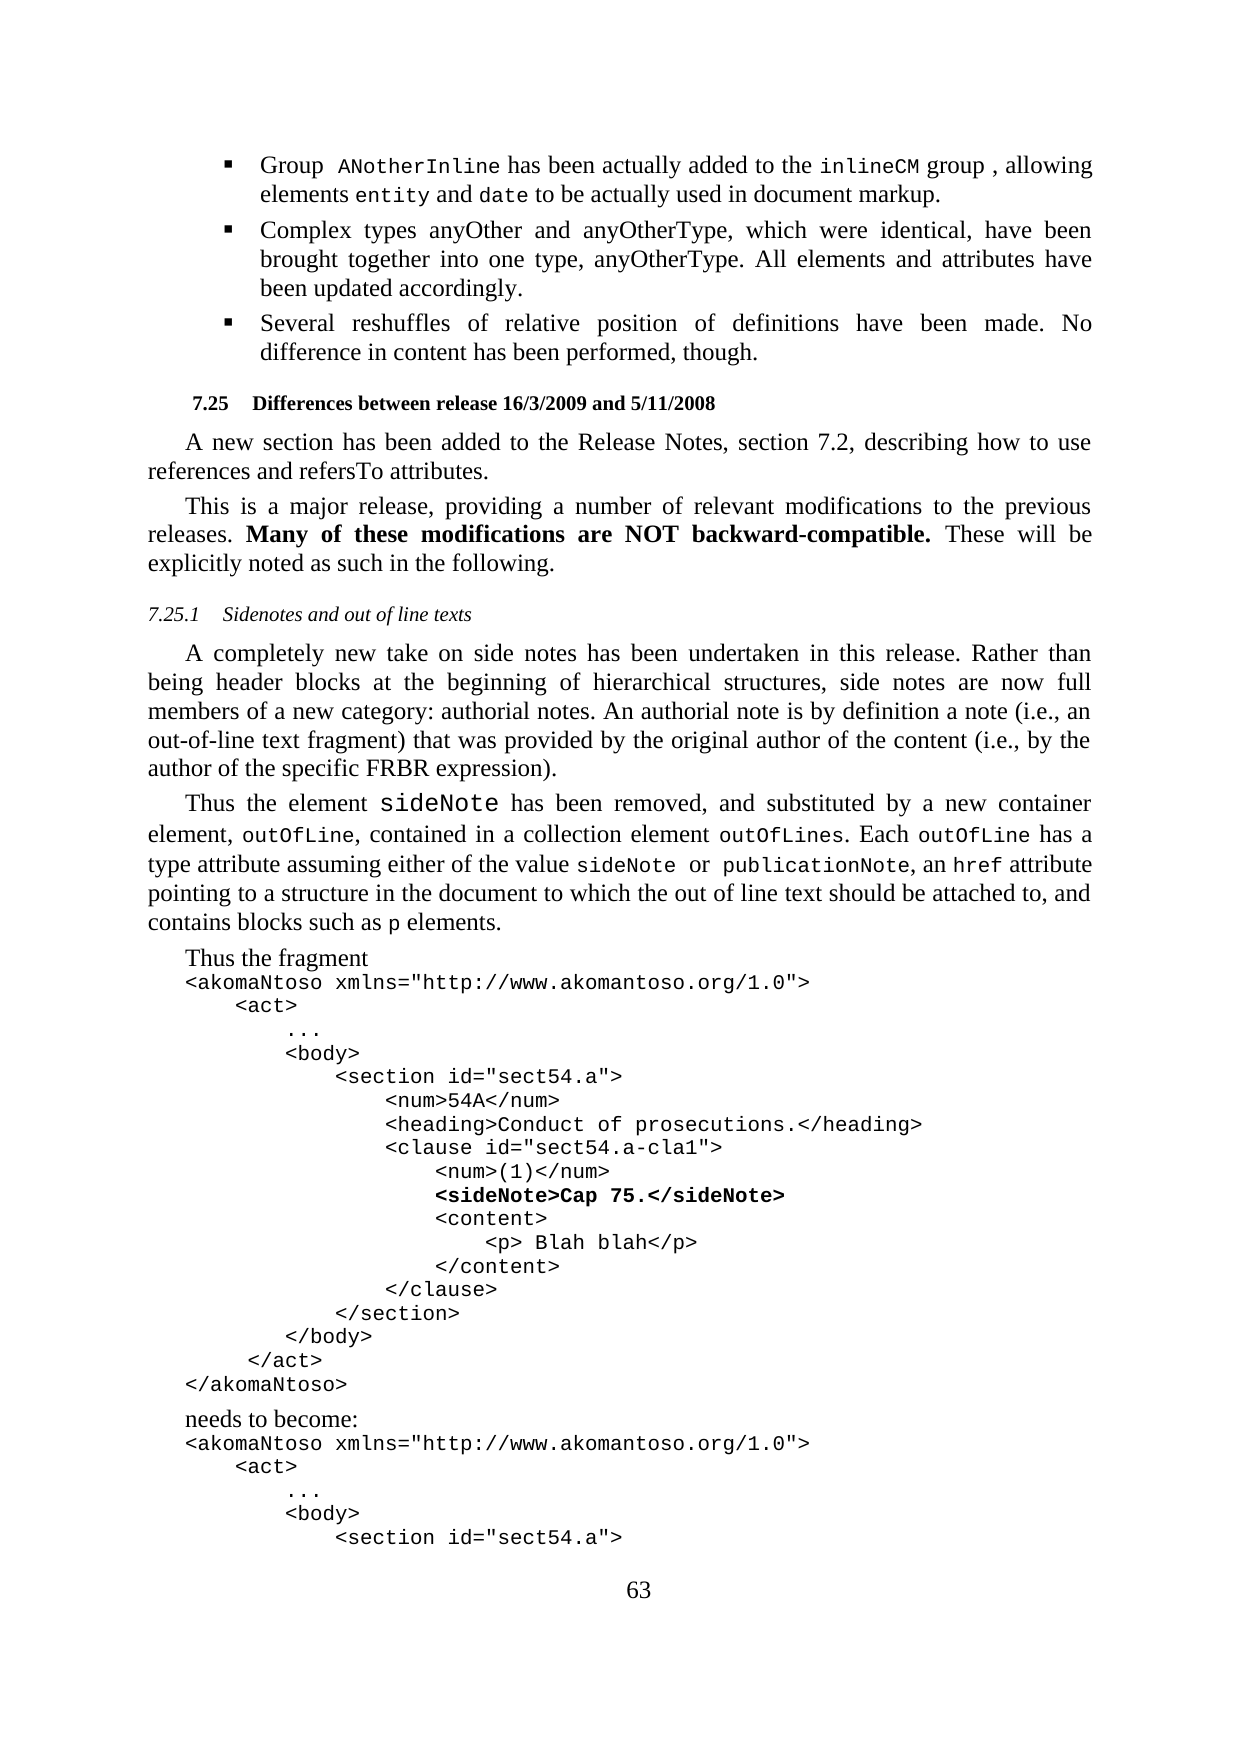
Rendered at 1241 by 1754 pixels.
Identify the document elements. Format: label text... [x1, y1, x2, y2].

text </act> [148, 1350, 1092, 1374]
list Group ANotherInline has been actually added to the inlineCM group , allowing elements entity and date to be actually used in document markup. [222, 150, 1092, 209]
text A completely new take on side notes has been undertaken in this release. Rather than being header blocks at the beginning of hierarchical structures, side notes are now full members of a new category: authorial notes. An authorial note is by definition a note (i.e., an out-of-line text fragment) that was provided by the original author of the content (i.e., by the author of the specific FRBR expression). [148, 638, 1092, 782]
text needs to become: [148, 1404, 1092, 1432]
list Complex types anyOther and anyOtherType, which were identical, have been brought together into one type, anyOtherType. All elements and attributes have been updated accordingly. [222, 215, 1092, 302]
text <clause id="sect54.a-cla1"> [148, 1137, 1092, 1161]
text </body> [148, 1327, 1092, 1350]
text <num>54A</num> [148, 1090, 1092, 1114]
text <body> [148, 1503, 1092, 1527]
text </akomaNtoso> [148, 1374, 1092, 1397]
subtitle Differences between release 16/3/2009 and 5/11/2008 [192, 390, 1092, 414]
text A new section has been added to the Release Notes, section 7.2, describing how to use references and refersTo attributes. [148, 427, 1092, 484]
text <content> [148, 1208, 1092, 1232]
text <akomaNtoso xmlns="http://www.akomantoso.org/1.0"> [148, 1432, 1092, 1456]
text <act> [148, 996, 1092, 1019]
text </content> [148, 1256, 1092, 1279]
text <akomaNtoso xmlns="http://www.akomantoso.org/1.0"> [148, 972, 1092, 996]
text <section id="sect54.a"> [148, 1066, 1092, 1090]
text </clause> [148, 1279, 1092, 1303]
text ... [148, 1019, 1092, 1043]
text <sideNote>Cap 75.</sideNote> [148, 1185, 1092, 1208]
subtitle Sidenotes and out of line texts [148, 602, 1092, 626]
text <num>(1)</num> [148, 1161, 1092, 1185]
text <heading>Conduct of prosecutions.</heading> [148, 1114, 1092, 1137]
text <body> [148, 1043, 1092, 1066]
text <act> [148, 1456, 1092, 1480]
text Thus the fragment [148, 943, 1092, 972]
text </section> [148, 1303, 1092, 1327]
list Several reshuffles of relative position of definitions have been made. No difference in content has been performed, though. [222, 308, 1092, 365]
text <p> Blah blah</p> [148, 1232, 1092, 1256]
text This is a major release, providing a number of relevant modifications to the previous releases. Many of these modifications are NOT backward-compatible. These will be explicitly noted as such in the following. [148, 491, 1092, 577]
text ... [148, 1480, 1092, 1503]
text <section id="sect54.a"> [148, 1527, 1092, 1551]
text Thus the element sideNote has been removed, and substituted by a new container element, outOfLine, contained in a collection element outOfLines. Each outOfLine has a type attribute assuming either of the value sideNote or publicationNote, an href attribute pointing to a structure in the document to which the out of line text should be attached to, and contains blocks such as p elements. [148, 788, 1092, 937]
